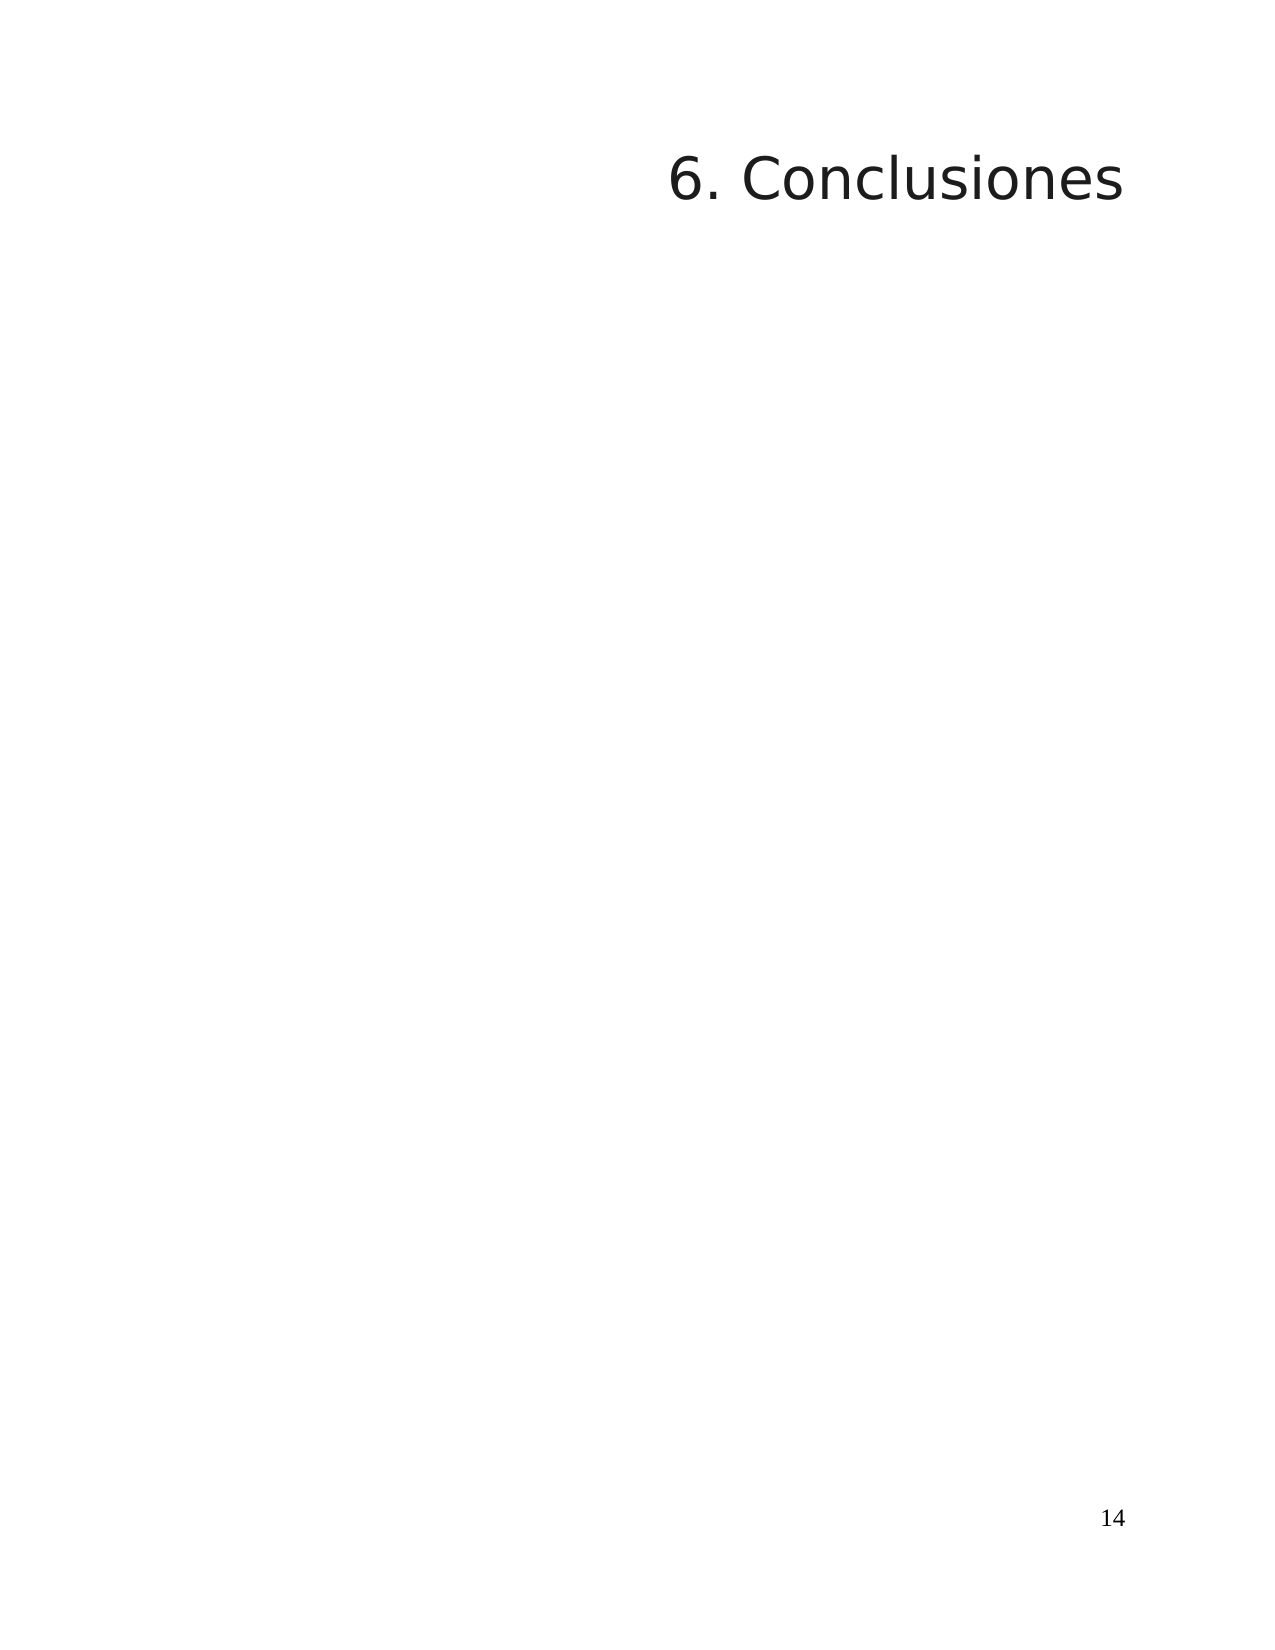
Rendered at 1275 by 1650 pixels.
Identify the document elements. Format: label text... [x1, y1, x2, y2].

subtitle Conclusiones [159, 145, 1125, 213]
